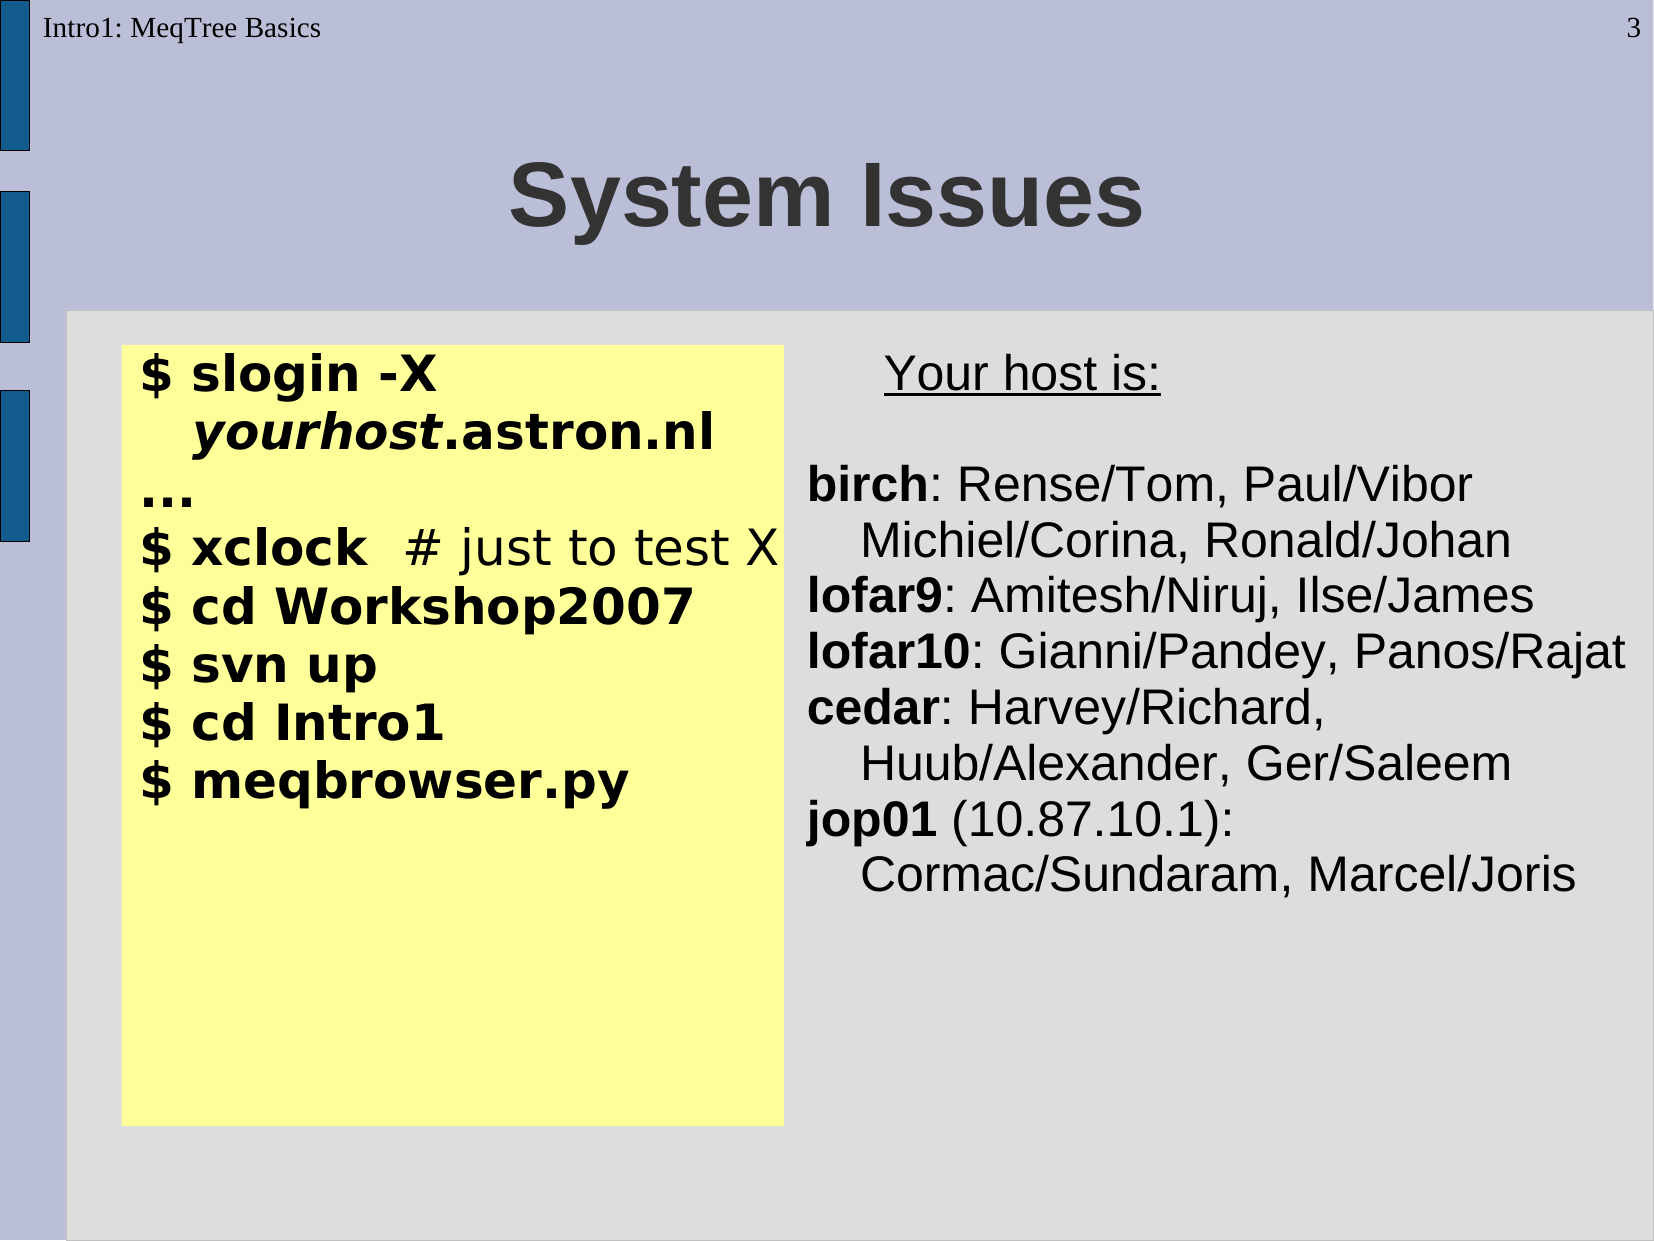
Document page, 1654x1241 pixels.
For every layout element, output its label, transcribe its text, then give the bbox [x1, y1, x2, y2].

list $ slogin -X yourhost.astron.nl ... $ xclock # just to test X $ cd Workshop2007 $ svn up $ cd Intro1 $ meqbrowser.py [121, 344, 784, 1127]
title System Issues [121, 91, 1534, 299]
list Your host is: birch: Rense/Tom, Paul/Vibor Michiel/Corina, Ronald/Johan lofar9: Amitesh/Niruj, Ilse/James lofar10: Gianni/Pandey, Panos/Rajat cedar: Harvey/Richard, Huub/Alexander, Ger/Saleem jop01 (10.87.10.1): Cormac/Sundaram, Marcel/Joris [789, 344, 1633, 1112]
